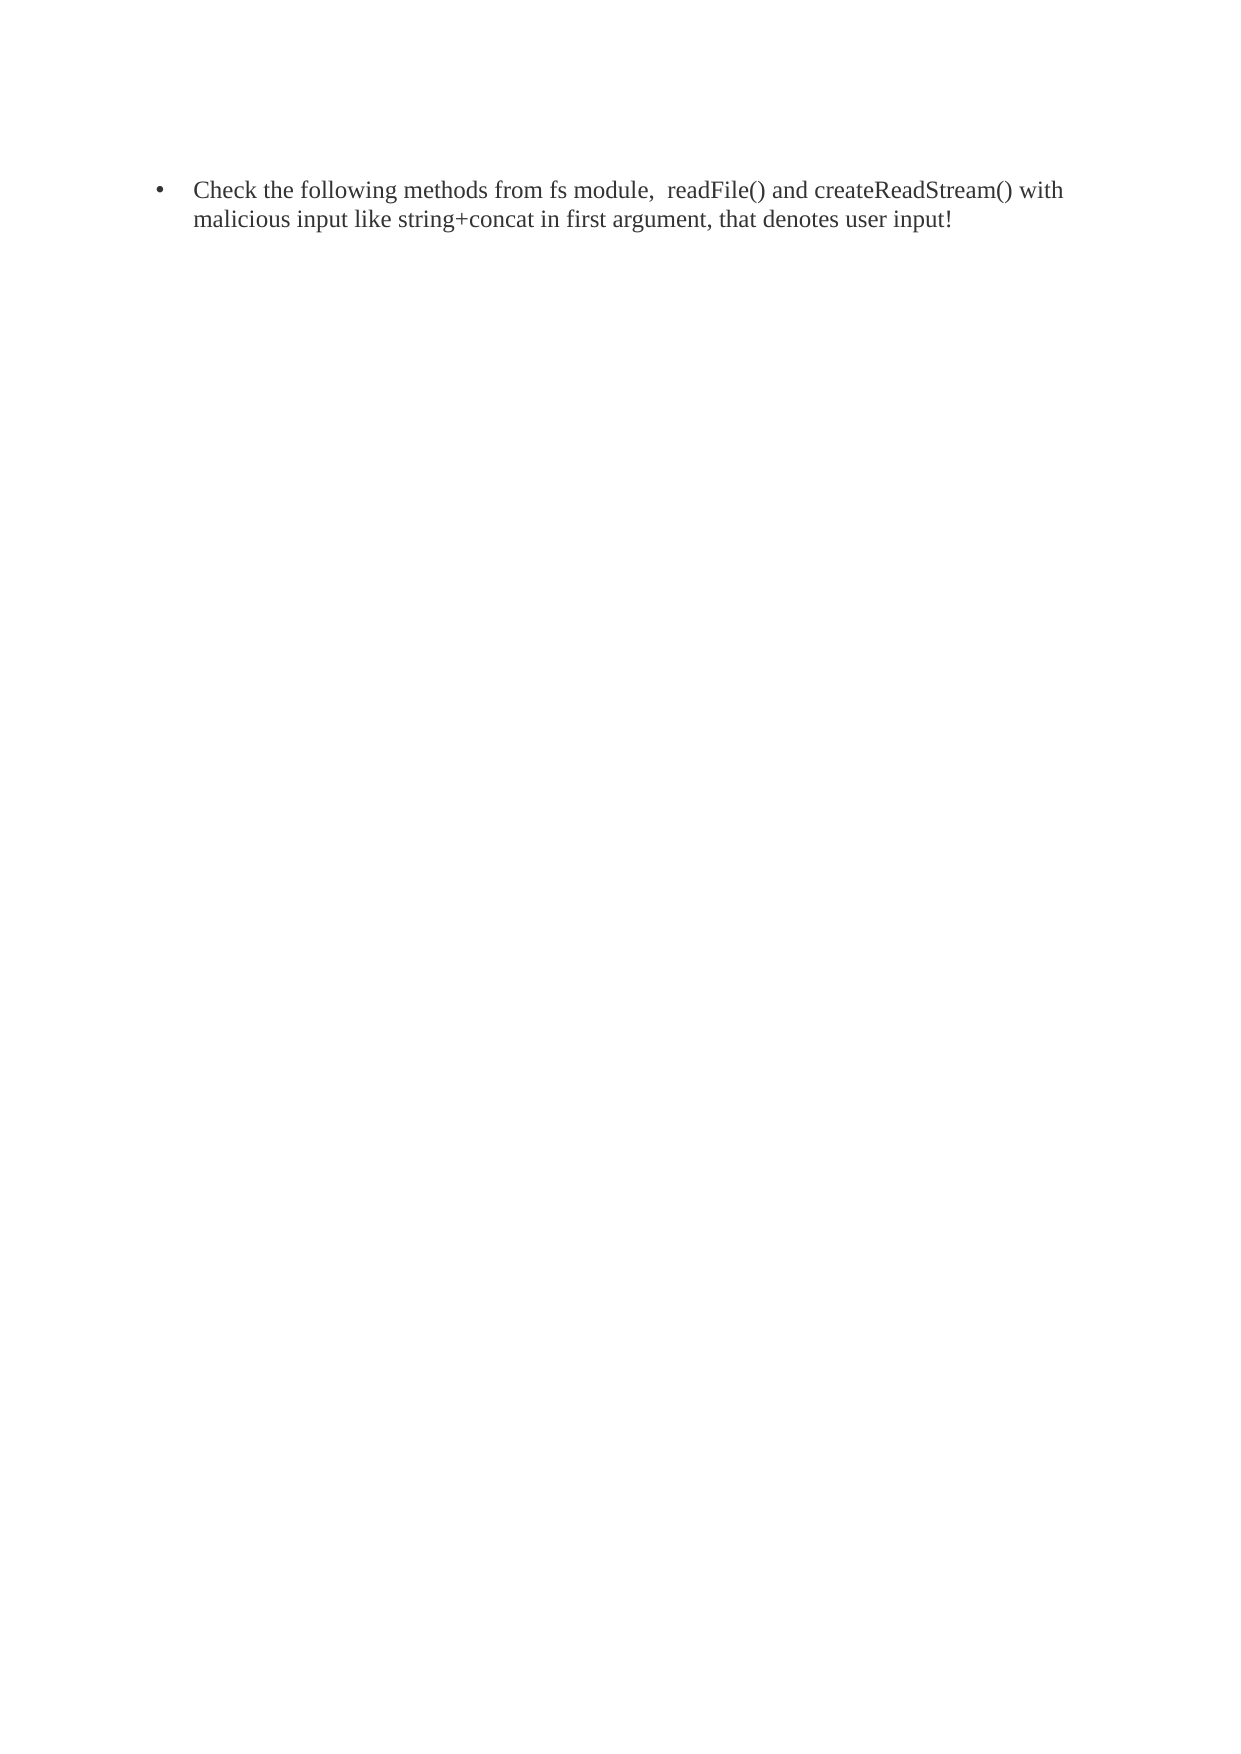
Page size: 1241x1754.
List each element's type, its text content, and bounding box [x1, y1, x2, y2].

list Check the following methods from fs module, readFile() and createReadStream() with malicious input like string+concat in first argument, that denotes user input! [156, 176, 1122, 233]
